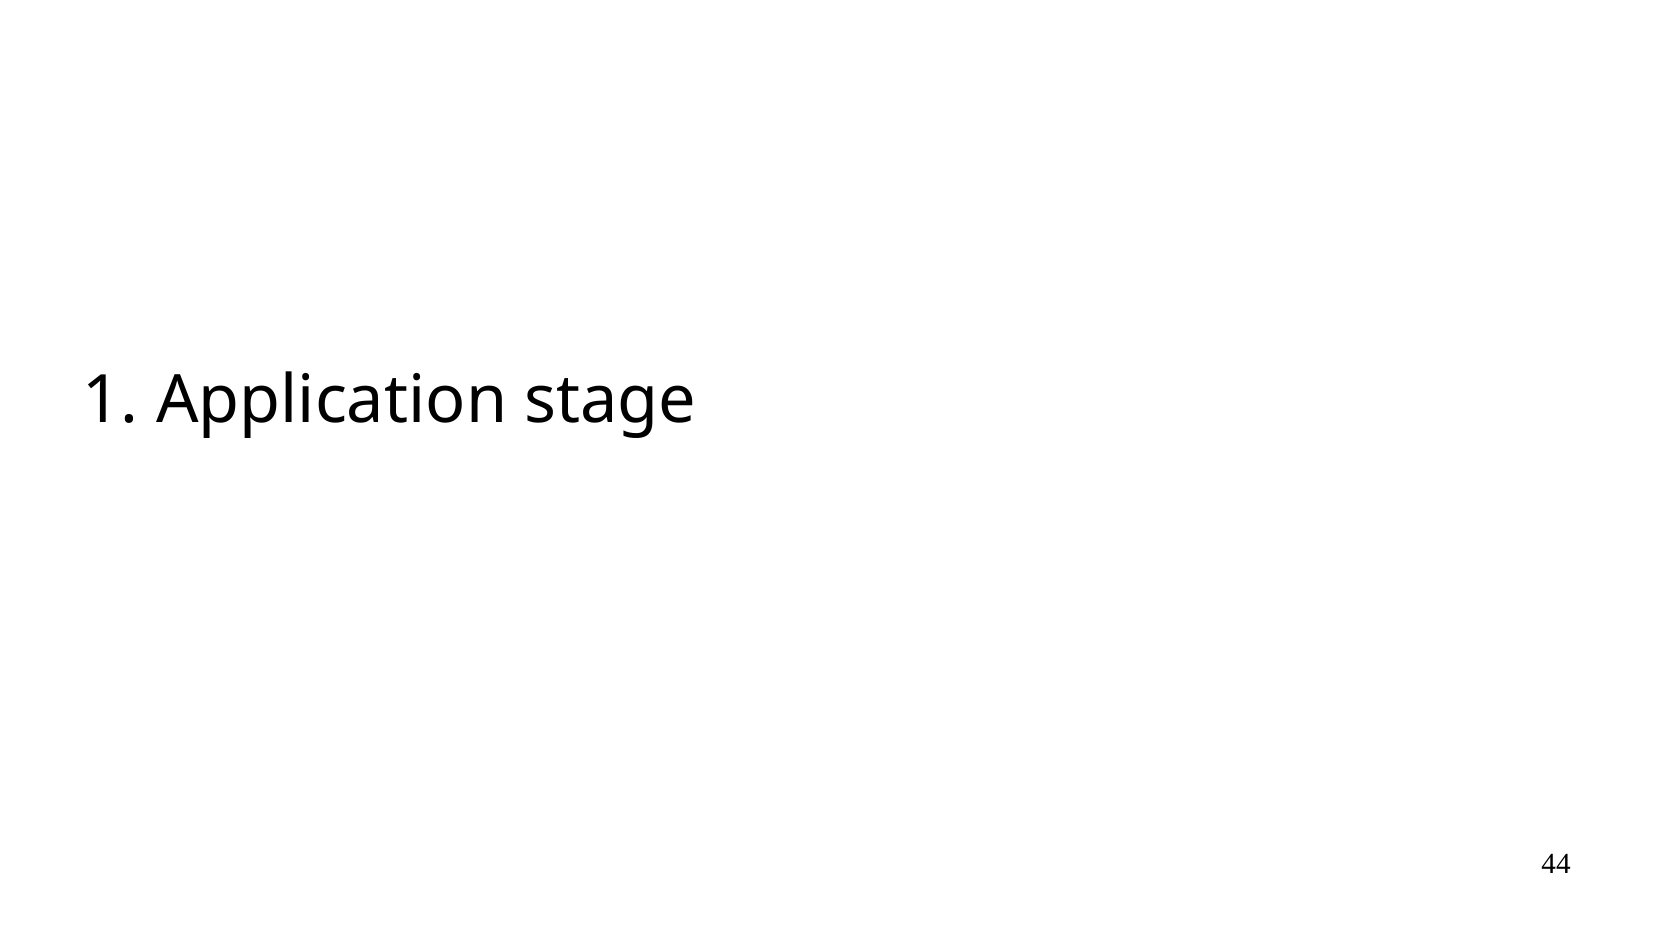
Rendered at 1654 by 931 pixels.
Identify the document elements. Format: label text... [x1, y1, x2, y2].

subtitle 1. Application stage [82, 37, 1571, 757]
